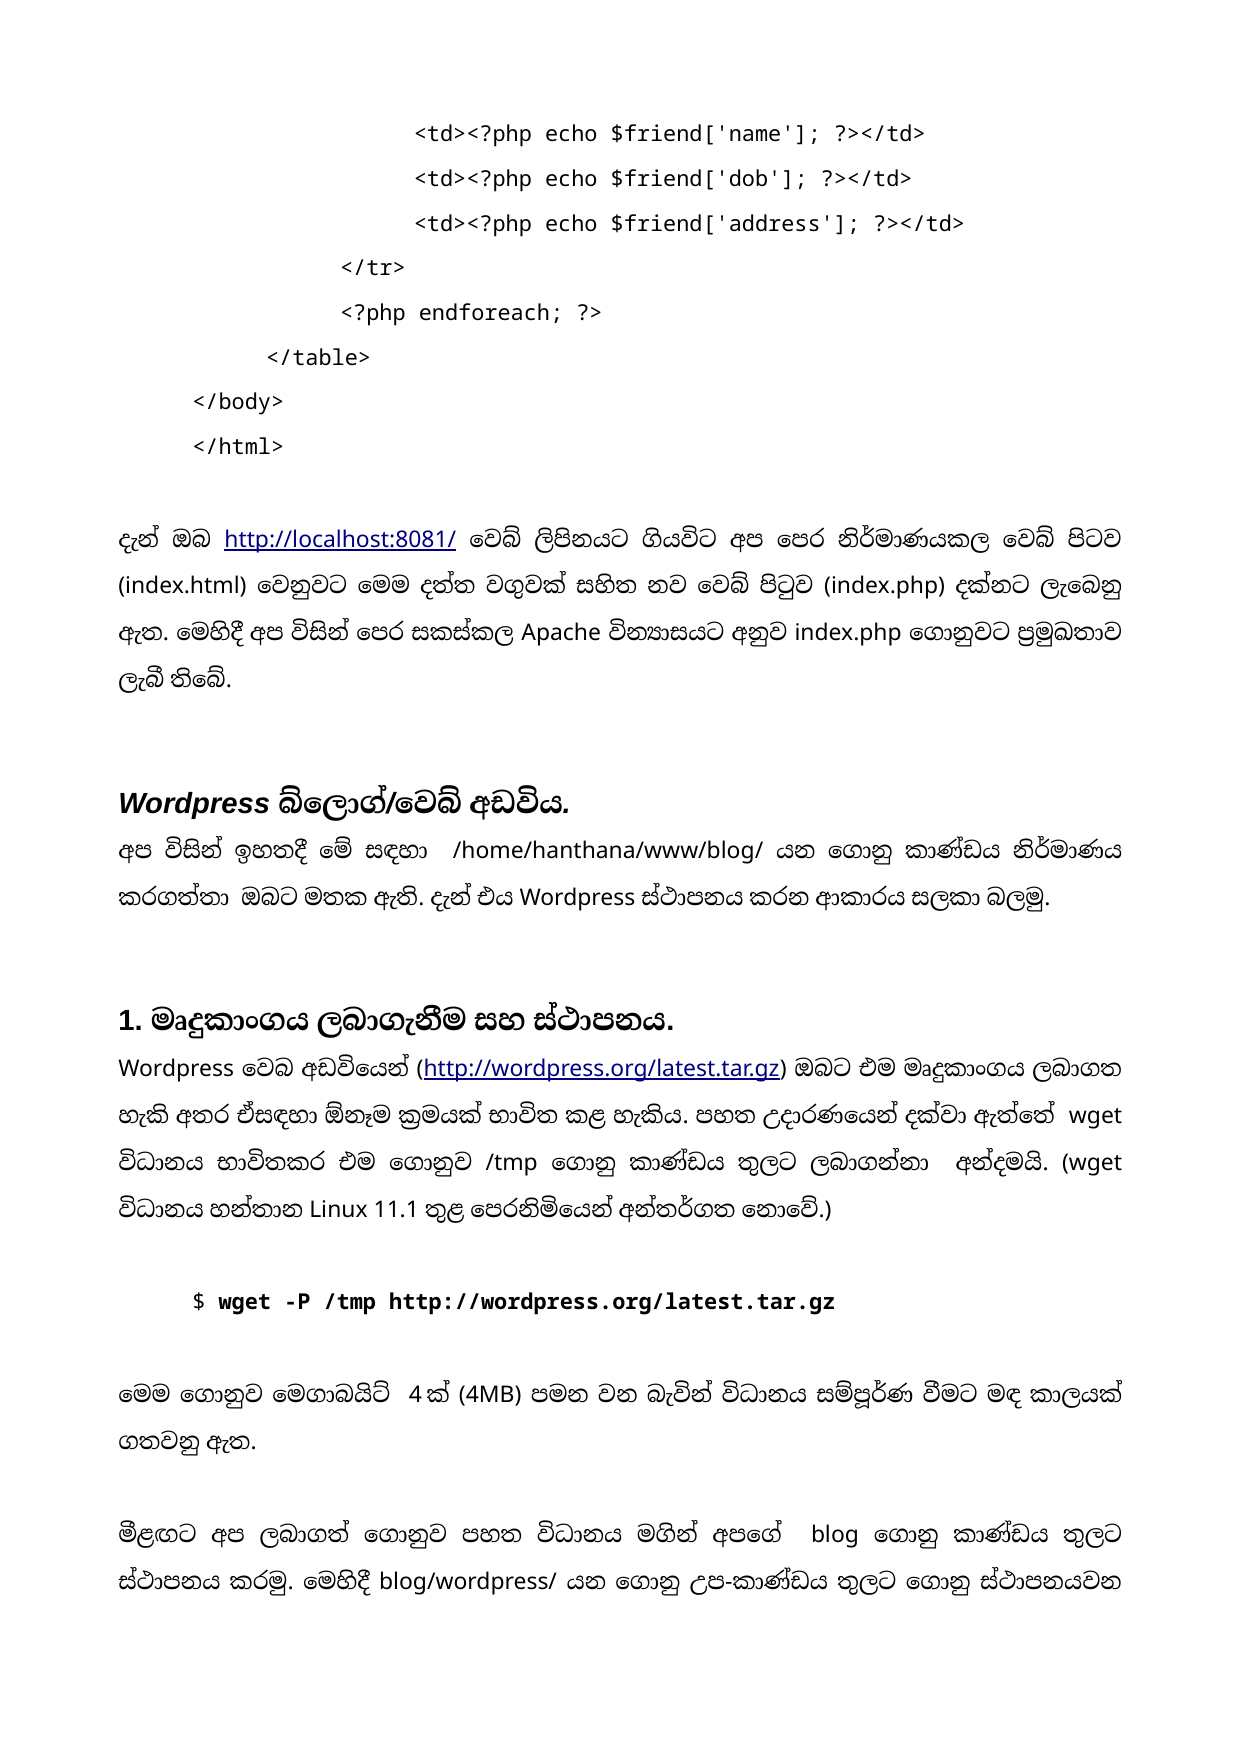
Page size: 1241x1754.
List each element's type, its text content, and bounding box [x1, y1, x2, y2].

text </tr> [192, 252, 1122, 282]
subtitle Wordpress බ්ලොග්/වෙබ් අඩවිය. [118, 782, 1122, 822]
text මීළඟට අප ලබාගත් ගොනුව පහත විධානය මගින් අපගේ blog ගොනු කාණ්ඩය තුලට ස්ථාපනය කරමු. මෙහිදී blog/wordpress/ යන ගොනු උප-කාණ්ඩය තුලට ගොනු ස්ථාපනයවන [118, 1518, 1122, 1597]
text දැන් ඔබ http://localhost:8081/ වෙබ් ලිපිනයට ගියවිට අප පෙර නිර්මාණයකල වෙබ් පිටව (index.html) වෙනුවට මෙම දත්ත වගුවක් සහිත නව වෙබ් පිටුව (index.php) දක්නට ලැබෙනු ඇත. මෙහිදී අප විසින් පෙර සකස්කල Apache වින්‍යාසයට අනුව index.php ගොනුවට ප්‍රමුඛතාව ලැබී තිබේ. [118, 522, 1122, 694]
text <td><?php echo $friend['dob']; ?></td> [192, 163, 1122, 193]
text Wordpress වෙබ අඩවියෙන් (http://wordpress.org/latest.tar.gz) ඔබට එම මෘදුකාංගය ලබාගත හැකි අතර ඒසඳහා ඕනෑම ක්‍රමයක් භාවිත කළ හැකිය. පහත උදාරණයෙන් දක්වා ඇත්තේ wget විධානය භාවිතකර එම ගොනුව /tmp ගොනු කාණ්ඩය තුලට ලබාගන්නා අන්දමයි. (wget විධානය හන්තාන Linux 11.1 තුළ පෙරනිමියෙන් අන්තර්ගත නොවේ.) [118, 1052, 1122, 1224]
text </html> [192, 431, 1122, 461]
text <td><?php echo $friend['address']; ?></td> [192, 207, 1122, 237]
subtitle 1. මෘදුකාංගය ලබාගැනීම සහ ස්ථාපනය. [118, 1000, 1122, 1039]
text </body> [192, 386, 1122, 416]
text $ wget -P /tmp http://wordpress.org/latest.tar.gz [118, 1286, 1122, 1316]
text මෙම ගොනුව මෙගාබයිට් 4ක් (4MB) පමන වන බැවින් විධානය සම්පූර්ණ වීමට මඳ කාලයක් ගතවනු ඇත. [118, 1378, 1122, 1456]
text අප විසින් ඉහතදී මේ සඳහා /home/hanthana/www/blog/ යන ගොනු කාණ්ඩය නිර්මාණය කරගත්තා ඔබට මතක ඇති. දැන් එය Wordpress ස්ථාපනය කරන ආකාරය සලකා බලමු. [118, 834, 1122, 912]
text </table> [192, 342, 1122, 371]
text <td><?php echo $friend['name']; ?></td> [192, 118, 1122, 148]
text <?php endforeach; ?> [192, 297, 1122, 327]
